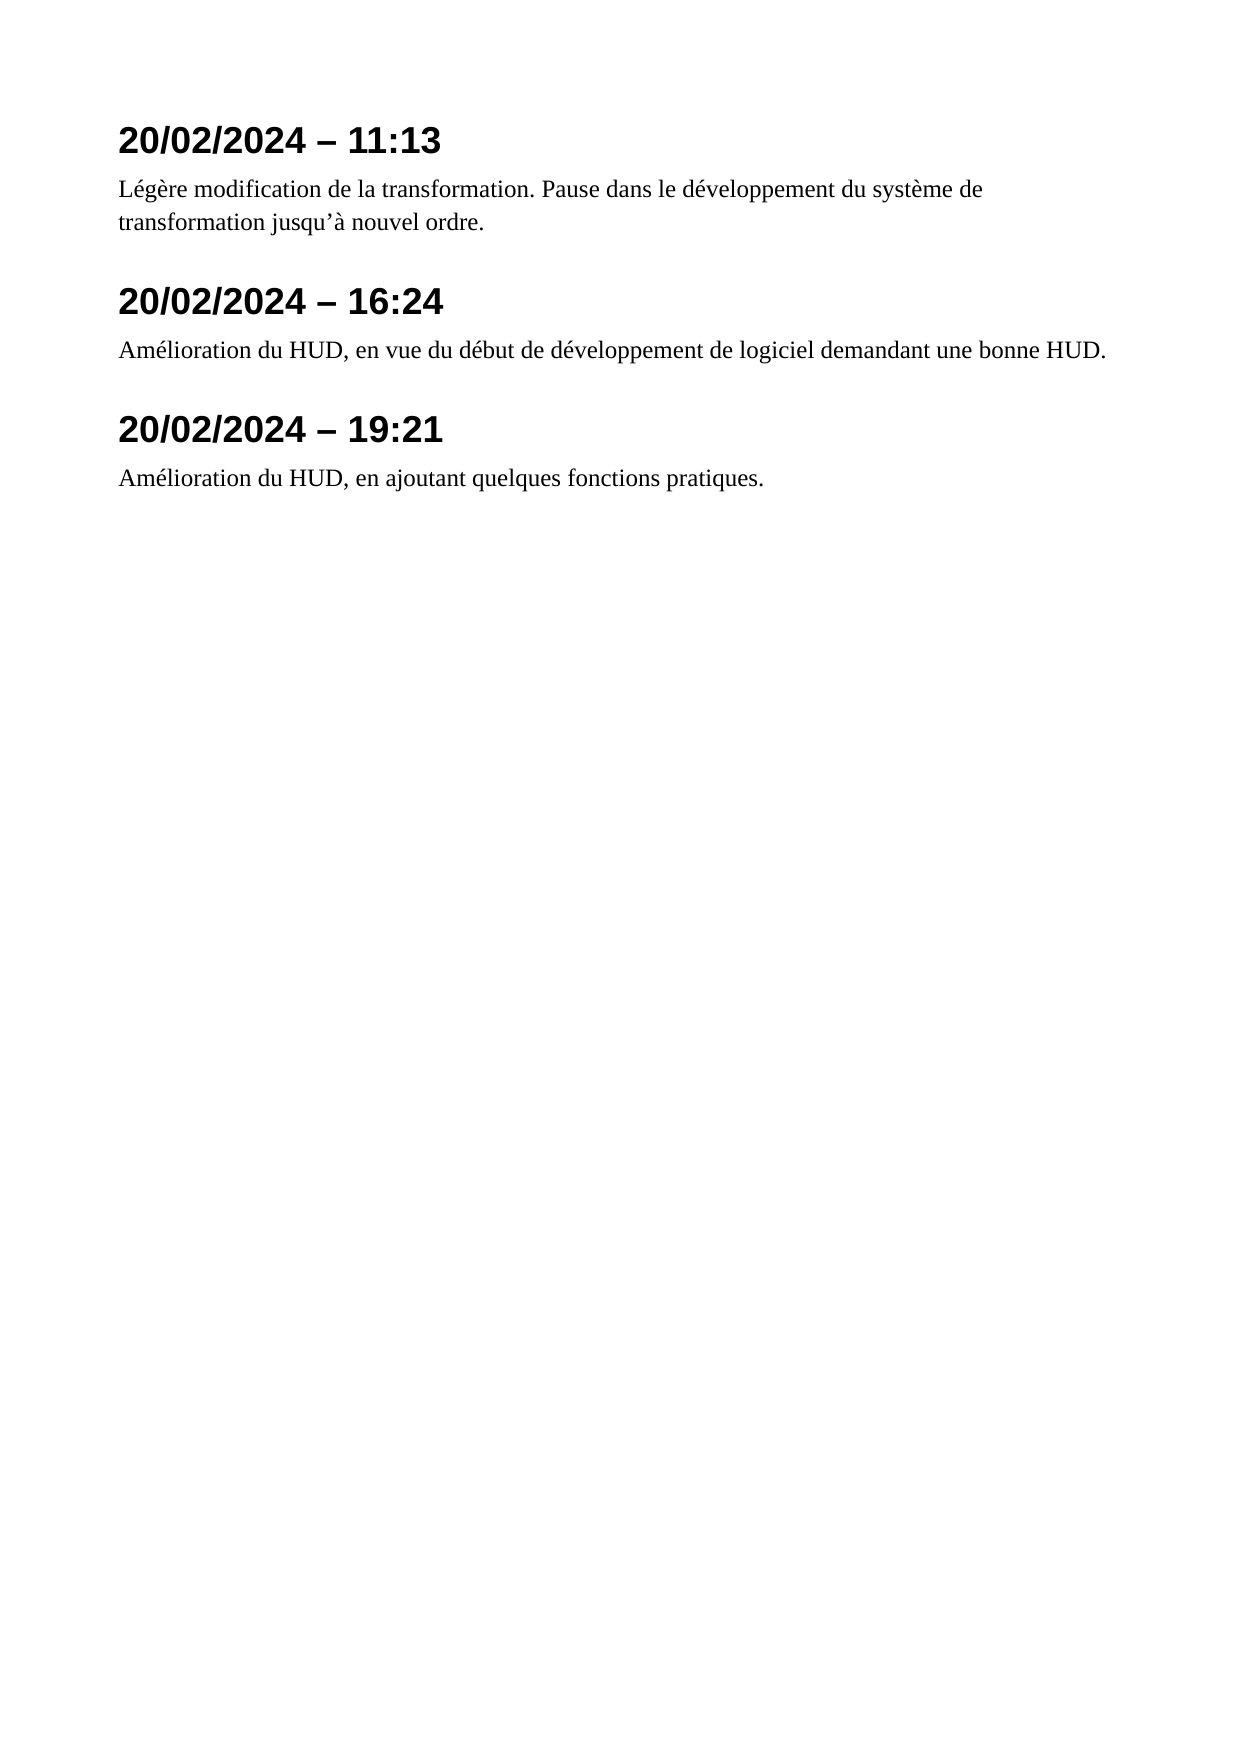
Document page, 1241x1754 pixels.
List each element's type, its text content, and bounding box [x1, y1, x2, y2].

subtitle 20/02/2024 – 11:13 [118, 118, 1122, 161]
text Légère modification de la transformation. Pause dans le développement du système de transformation jusqu’à nouvel ordre. [118, 174, 1122, 236]
subtitle 20/02/2024 – 16:24 [118, 279, 1122, 322]
text Amélioration du HUD, en ajoutant quelques fonctions pratiques. [118, 463, 1122, 492]
subtitle 20/02/2024 – 19:21 [118, 408, 1122, 451]
text Amélioration du HUD, en vue du début de développement de logiciel demandant une bonne HUD. [118, 335, 1122, 364]
